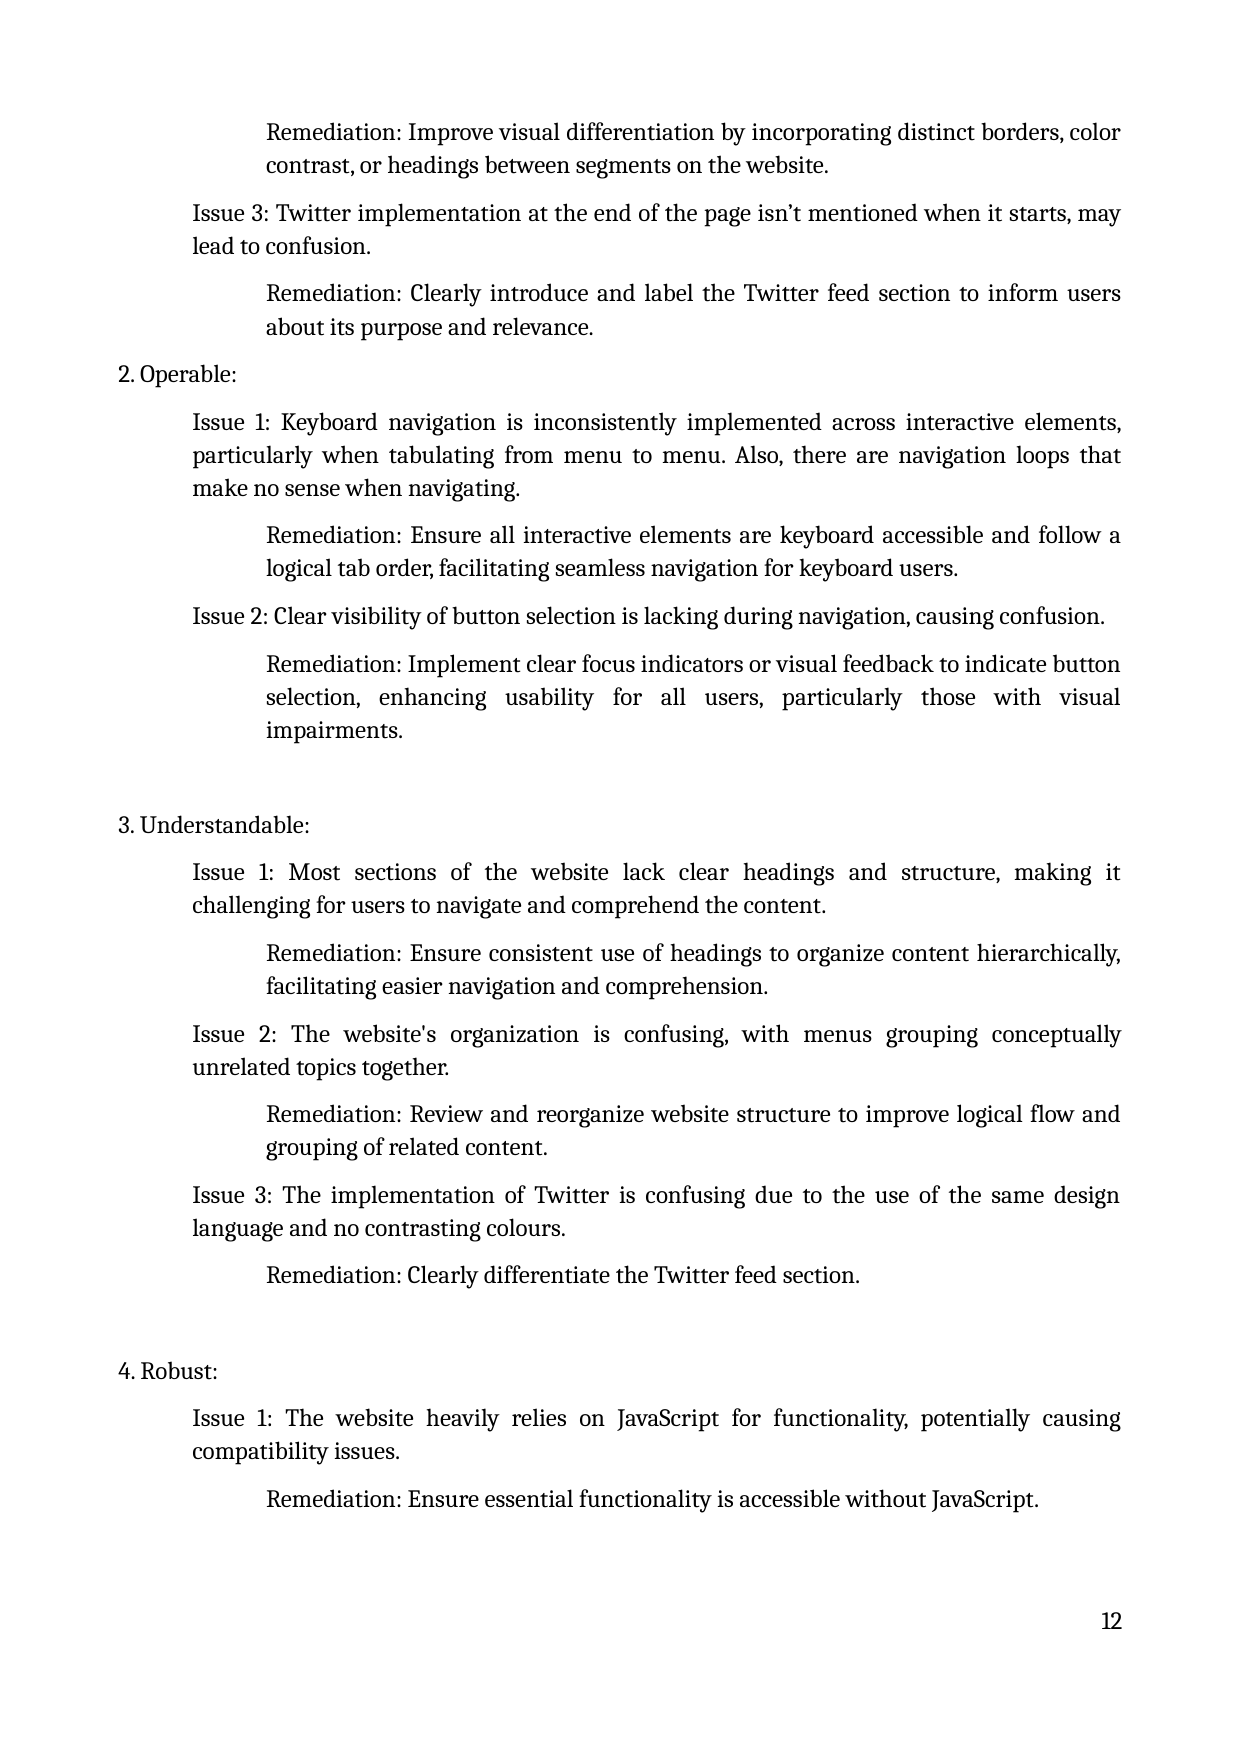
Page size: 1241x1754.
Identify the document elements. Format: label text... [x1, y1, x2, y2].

text 3. Understandable: [118, 811, 1122, 839]
text Remediation: Review and reorganize website structure to improve logical flow and grouping of related content. [266, 1100, 1122, 1162]
text 4. Robust: [118, 1357, 1122, 1385]
text Issue 3: Twitter implementation at the end of the page isn’t mentioned when it starts, may lead to confusion. [192, 199, 1122, 261]
text Remediation: Improve visual differentiation by incorporating distinct borders, color contrast, or headings between segments on the website. [266, 118, 1122, 180]
text Remediation: Ensure all interactive elements are keyboard accessible and follow a logical tab order, facilitating seamless navigation for keyboard users. [266, 521, 1122, 583]
text Issue 1: The website heavily relies on JavaScript for functionality, potentially causing compatibility issues. [192, 1404, 1122, 1466]
text Issue 3: The implementation of Twitter is confusing due to the use of the same design language and no contrasting colours. [192, 1181, 1122, 1243]
text Remediation: Clearly introduce and label the Twitter feed section to inform users about its purpose and relevance. [266, 279, 1122, 341]
text 2. Operable: [118, 360, 1122, 389]
text Issue 2: Clear visibility of button selection is lacking during navigation, causing confusion. [192, 602, 1122, 631]
text Remediation: Ensure essential functionality is accessible without JavaScript. [266, 1485, 1122, 1514]
text Remediation: Clearly differentiate the Twitter feed section. [266, 1261, 1122, 1290]
text Remediation: Implement clear focus indicators or visual feedback to indicate button selection, enhancing usability for all users, particularly those with visual impairments. [266, 649, 1122, 744]
text Remediation: Ensure consistent use of headings to organize content hierarchically, facilitating easier navigation and comprehension. [266, 939, 1122, 1001]
text Issue 2: The website's organization is confusing, with menus grouping conceptually unrelated topics together. [192, 1019, 1122, 1081]
text Issue 1: Keyboard navigation is inconsistently implemented across interactive elements, particularly when tabulating from menu to menu. Also, there are navigation loops that make no sense when navigating. [192, 408, 1122, 502]
text Issue 1: Most sections of the website lack clear headings and structure, making it challenging for users to navigate and comprehend the content. [192, 858, 1122, 920]
